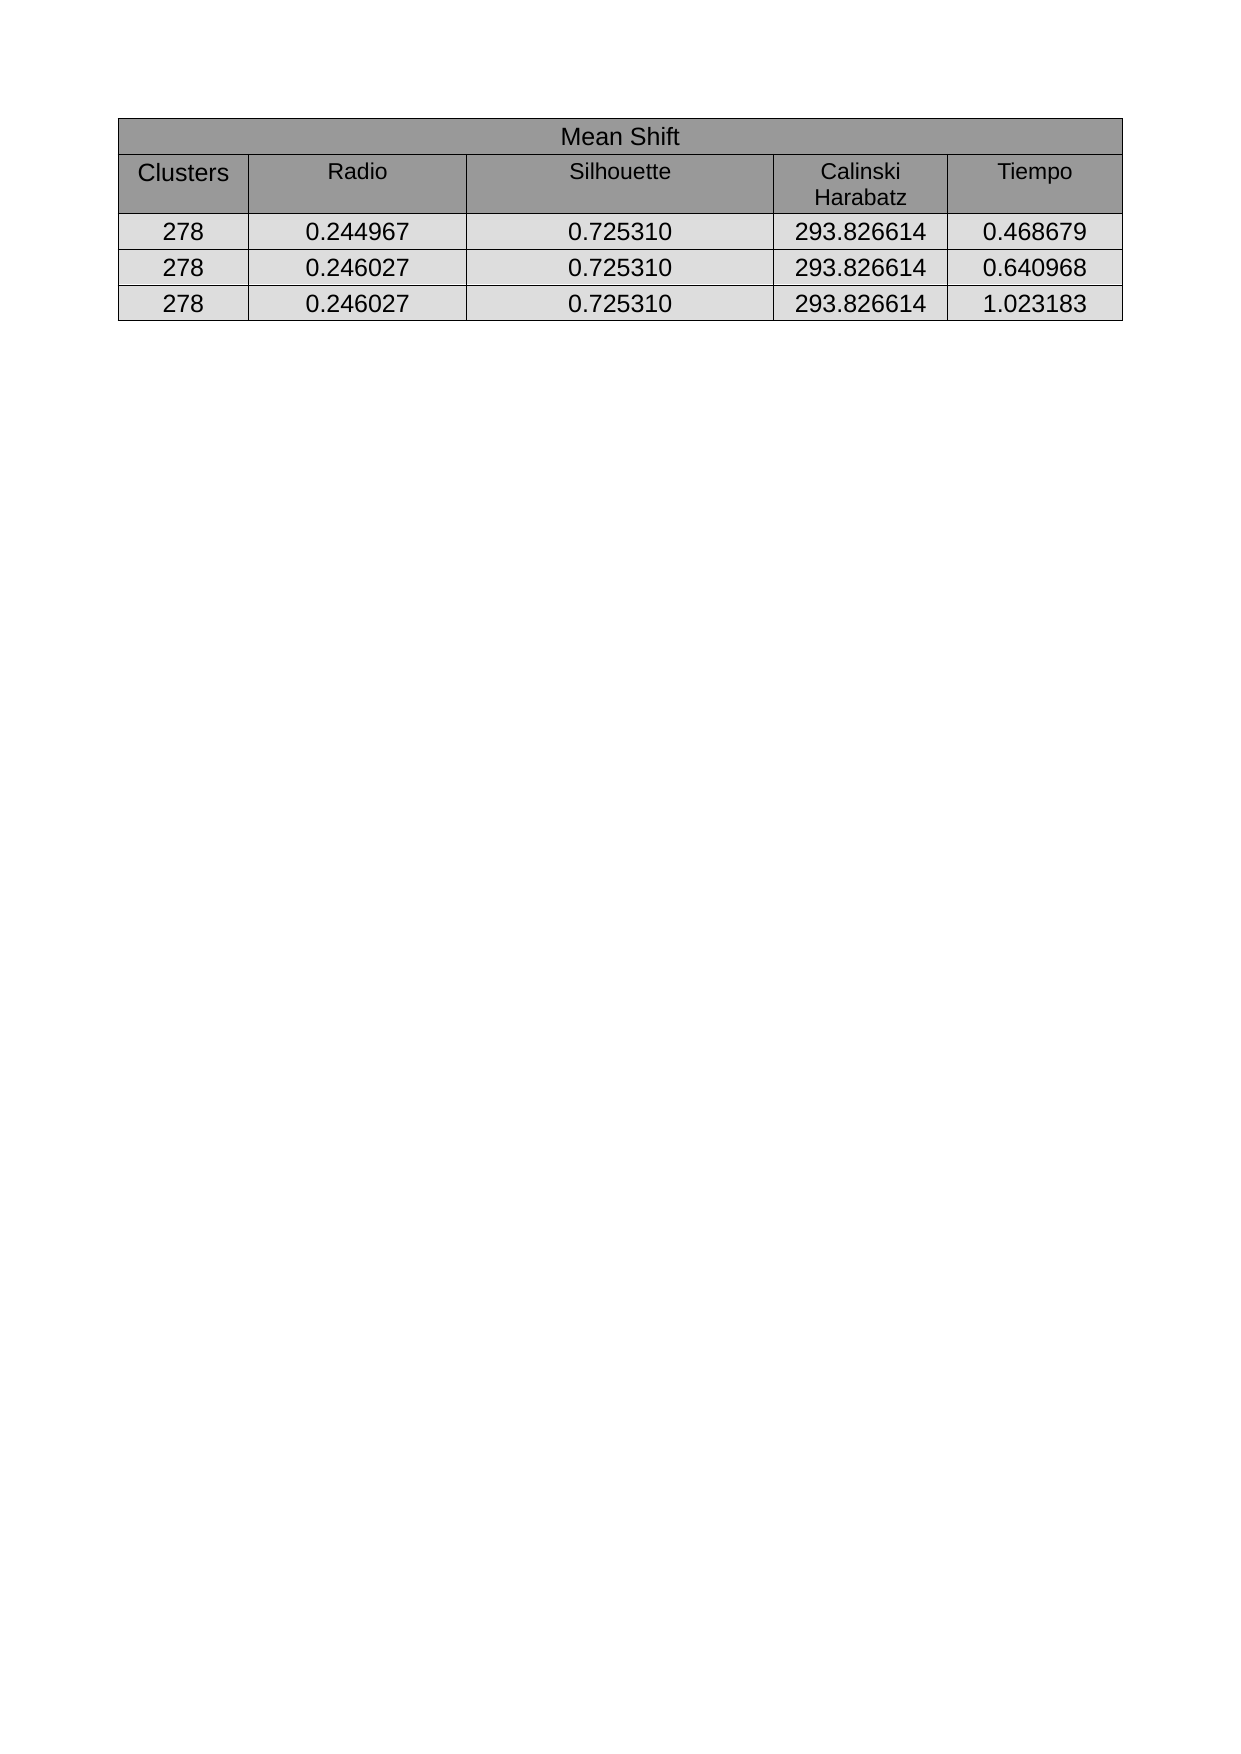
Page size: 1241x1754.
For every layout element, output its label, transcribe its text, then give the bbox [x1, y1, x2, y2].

table_cell Calinski Harabatz [774, 155, 947, 213]
table_cell 0.246027 [249, 250, 466, 284]
table_header Mean Shift [119, 119, 1122, 154]
table_cell 278 [119, 286, 248, 320]
table_cell 0.246027 [249, 286, 466, 320]
table_cell Tiempo [948, 155, 1122, 213]
table_cell 0.725310 [467, 214, 773, 249]
table_cell 0.725310 [467, 286, 773, 320]
table_cell 0.725310 [467, 250, 773, 284]
table_cell 0.640968 [948, 250, 1122, 284]
table_cell 293.826614 [774, 214, 947, 249]
table_cell 0.468679 [948, 214, 1122, 249]
table_cell Clusters [119, 155, 248, 213]
table_cell 1.023183 [948, 286, 1122, 320]
table_cell Radio [249, 155, 466, 213]
table_cell 278 [119, 250, 248, 284]
table_cell 293.826614 [774, 286, 947, 320]
table_cell 0.244967 [249, 214, 466, 249]
table_cell 293.826614 [774, 250, 947, 284]
table_cell 278 [119, 214, 248, 249]
table_cell Silhouette [467, 155, 773, 213]
